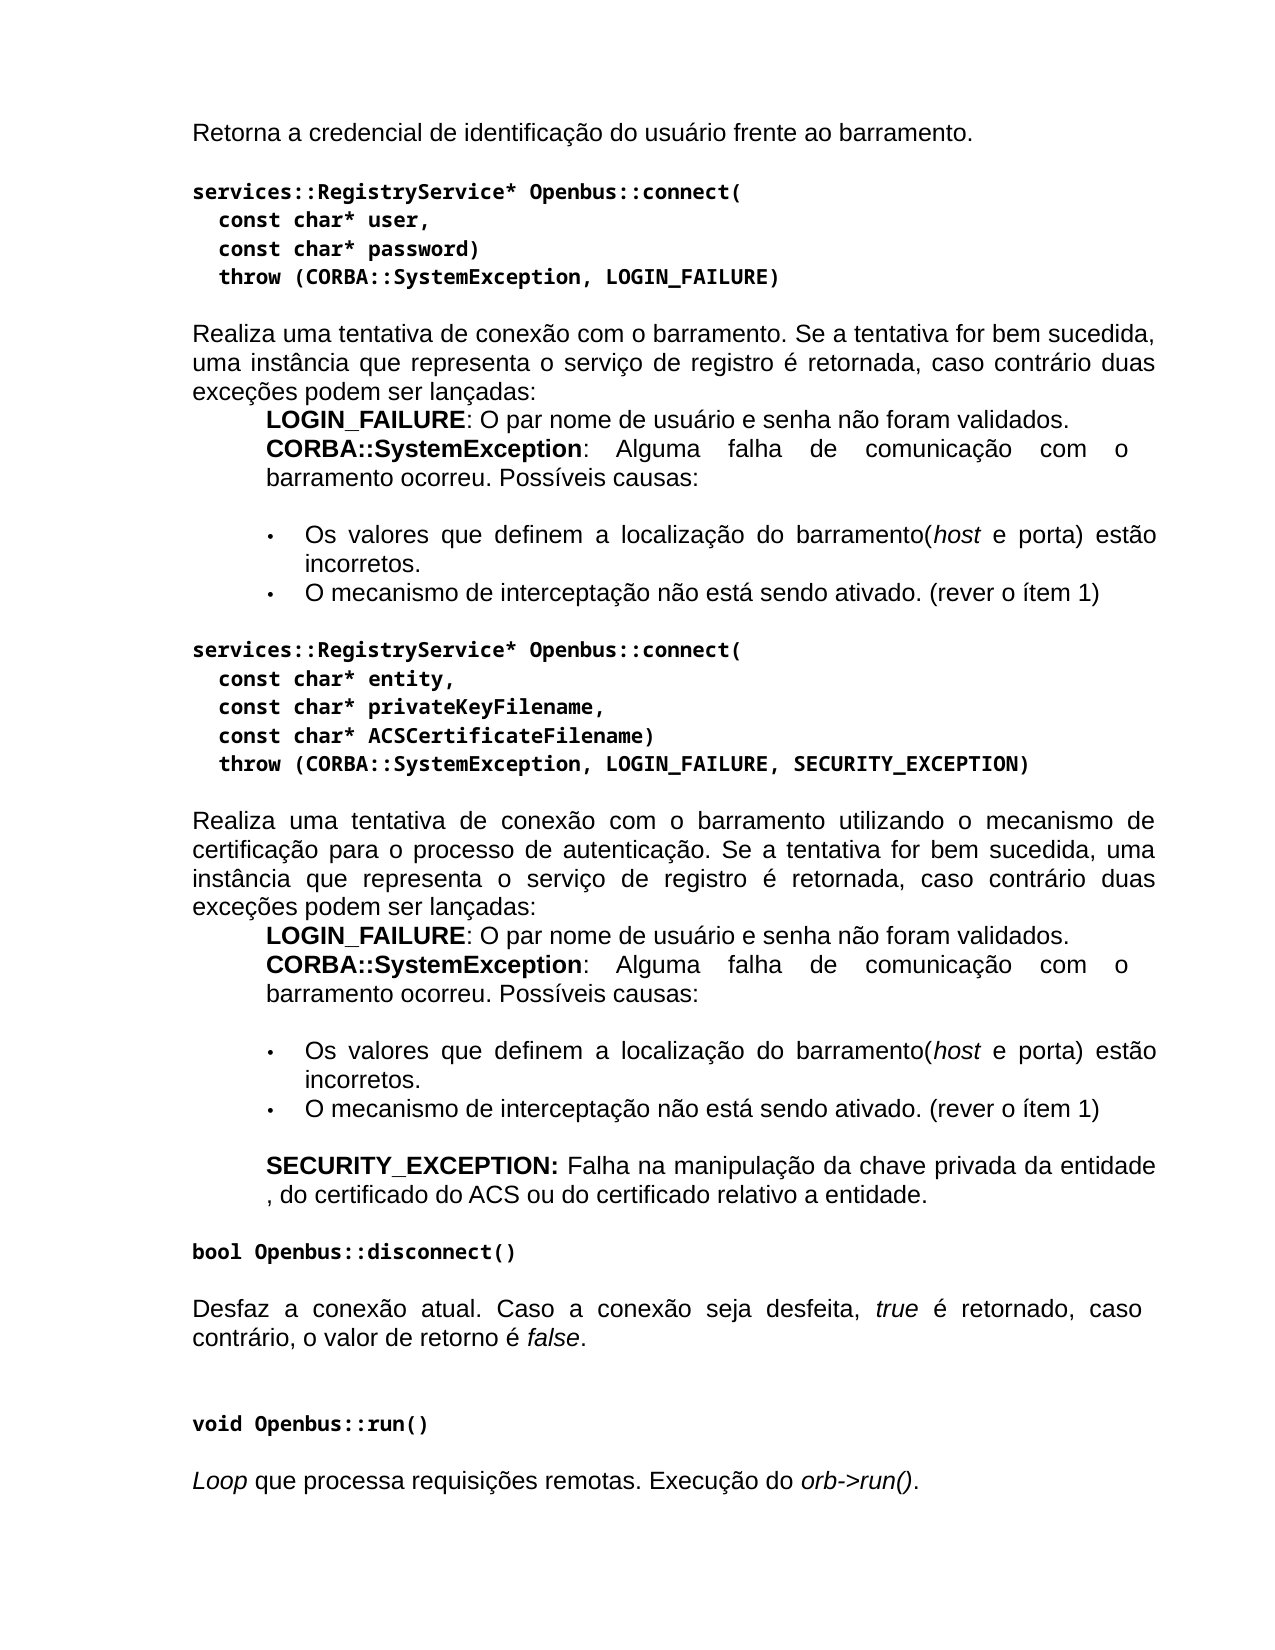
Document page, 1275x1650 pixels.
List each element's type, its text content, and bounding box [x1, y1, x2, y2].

text CORBA::SystemException: Alguma falha de comunicação com o barramento ocorreu. Possíveis causas: [192, 950, 1157, 1007]
text Loop que processa requisições remotas. Execução do orb->run(). [118, 1466, 1157, 1495]
text const char* entity, [118, 664, 1157, 692]
text const char* user, [118, 205, 1157, 234]
text LOGIN_FAILURE: O par nome de usuário e senha não foram validados. [192, 921, 1157, 950]
list Os valores que definem a localização do barramento(host e porta) estão incorretos. [267, 1036, 1157, 1094]
text bool Openbus::disconnect() [118, 1237, 1157, 1266]
list O mecanismo de interceptação não está sendo ativado. (rever o ítem 1) [267, 1094, 1157, 1122]
text Realiza uma tentativa de conexão com o barramento utilizando o mecanismo de certificação para o processo de autenticação. Se a tentativa for bem sucedida, uma instância que representa o serviço de registro é retornada, caso contrário duas exceções podem ser lançadas: [192, 806, 1157, 921]
text services::RegistryService* Openbus::connect( [118, 636, 1157, 664]
text Realiza uma tentativa de conexão com o barramento. Se a tentativa for bem sucedida, uma instância que representa o serviço de registro é retornada, caso contrário duas exceções podem ser lançadas: [192, 319, 1157, 406]
text CORBA::SystemException: Alguma falha de comunicação com o barramento ocorreu. Possíveis causas: [192, 434, 1157, 492]
text throw (CORBA::SystemException, LOGIN_FAILURE) [118, 262, 1157, 291]
text Retorna a credencial de identificação do usuário frente ao barramento. [118, 118, 1157, 147]
text services::RegistryService* Openbus::connect( [118, 176, 1157, 205]
text throw (CORBA::SystemException, LOGIN_FAILURE, SECURITY_EXCEPTION) [118, 749, 1157, 778]
text Desfaz a conexão atual. Caso a conexão seja desfeita, true é retornado, caso contrário, o valor de retorno é false. [118, 1294, 1157, 1352]
text const char* password) [118, 234, 1157, 262]
text void Openbus::run() [118, 1409, 1157, 1437]
list O mecanismo de interceptação não está sendo ativado. (rever o ítem 1) [267, 578, 1157, 607]
text LOGIN_FAILURE: O par nome de usuário e senha não foram validados. [192, 406, 1157, 434]
text const char* privateKeyFilename, [118, 692, 1157, 721]
text SECURITY_EXCEPTION: Falha na manipulação da chave privada da entidade , do certificado do ACS ou do certificado relativo a entidade. [118, 1151, 1157, 1209]
list Os valores que definem a localização do barramento(host e porta) estão incorretos. [267, 521, 1157, 578]
text const char* ACSCertificateFilename) [118, 721, 1157, 749]
